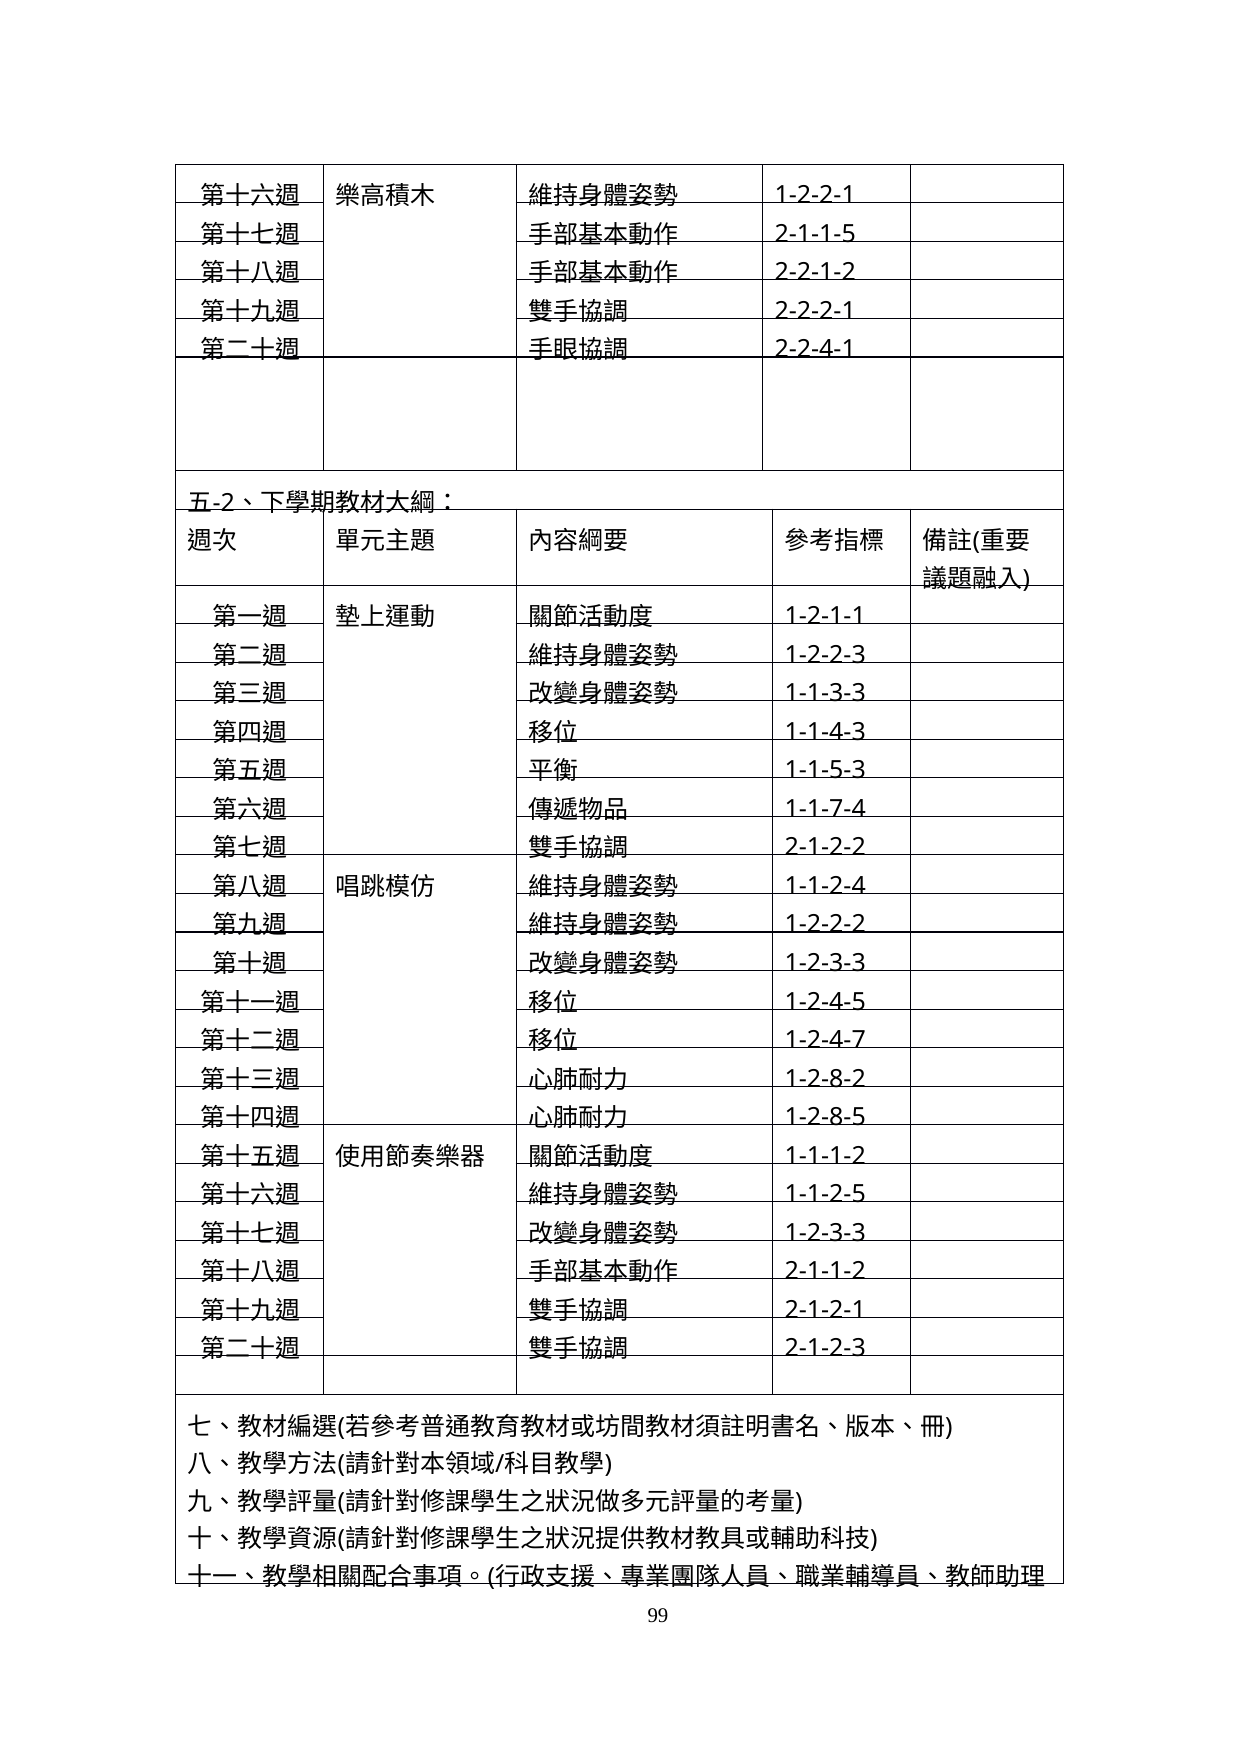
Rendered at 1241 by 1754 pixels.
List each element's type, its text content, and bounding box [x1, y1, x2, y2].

table_cell [324, 358, 516, 470]
table_cell 移位 [517, 701, 772, 739]
table_cell 第十六週 [176, 165, 323, 202]
table_cell 墊上運動 [324, 586, 516, 854]
table_cell 維持身體姿勢 [517, 165, 762, 202]
table_cell 週次 [176, 510, 323, 584]
table_cell [911, 203, 1063, 241]
table_cell [517, 358, 762, 470]
table_cell [911, 624, 1063, 662]
table_cell 雙手協調 [517, 817, 772, 854]
table_cell 使用節奏樂器 [324, 1125, 516, 1355]
table_cell 關節活動度 [517, 1125, 772, 1163]
table_cell 第十一週 [176, 971, 323, 1008]
table_cell 1-2-2-2 [773, 894, 910, 931]
table_cell [324, 1356, 516, 1394]
table_cell 手部基本動作 [517, 1241, 772, 1278]
table_cell 1-1-5-3 [773, 740, 910, 777]
table_cell 第十七週 [176, 203, 323, 241]
table_cell 手部基本動作 [517, 203, 762, 241]
table_cell 第九週 [176, 894, 323, 931]
table_cell 改變身體姿勢 [517, 1202, 772, 1240]
table_cell 第十九週 [176, 280, 323, 318]
table_cell 1-2-4-5 [773, 971, 910, 1008]
table_cell [911, 319, 1063, 356]
table_cell 改變身體姿勢 [517, 663, 772, 700]
table_cell [911, 778, 1063, 816]
table_cell 內容綱要 [517, 510, 772, 584]
table_cell [911, 740, 1063, 777]
table_cell 心肺耐力 [517, 1087, 772, 1124]
table_cell 單元主題 [324, 510, 516, 584]
table_cell 第十九週 [176, 1279, 323, 1317]
table_cell [911, 1087, 1063, 1124]
table_cell 2-2-4-1 [763, 319, 910, 356]
table_cell 第十四週 [176, 1087, 323, 1124]
table_cell 第八週 [176, 855, 323, 893]
table_cell [176, 1356, 323, 1394]
table_cell 維持身體姿勢 [517, 855, 772, 893]
table_cell 七、教材編選(若參考普通教育教材或坊間教材須註明書名、版本、冊) 八、教學方法(請針對本領域/科目教學) 九、教學評量(請針對修課學生之狀況做多元評量的考量) 十、教學資源(請針對修課學生之狀況提供教材教具或輔助科技) 十一、教學相關配合事項。(行政支援、專業團隊人員、職業輔導員、教師助理 [176, 1395, 1063, 1582]
table_cell 1-1-7-4 [773, 778, 910, 816]
table_cell 第二週 [176, 624, 323, 662]
table_cell 第十六週 [176, 1164, 323, 1201]
table_cell 維持身體姿勢 [517, 1164, 772, 1201]
table_cell [911, 165, 1063, 202]
table_cell 1-2-8-5 [773, 1087, 910, 1124]
table_cell 2-1-2-3 [773, 1318, 910, 1355]
table_cell 樂高積木 [324, 165, 516, 356]
table_cell 第四週 [176, 701, 323, 739]
table_cell [911, 242, 1063, 279]
table_cell 2-1-1-5 [763, 203, 910, 241]
table_cell 五-2、下學期教材大綱： [176, 471, 1063, 508]
table_cell [911, 1318, 1063, 1355]
table_cell [763, 358, 910, 470]
table_cell [911, 1356, 1063, 1394]
table_cell [911, 701, 1063, 739]
table_cell [911, 1048, 1063, 1086]
table_cell [911, 1164, 1063, 1201]
table_cell 第二十週 [176, 1318, 323, 1355]
table_cell [911, 1279, 1063, 1317]
table_cell 1-2-3-3 [773, 1202, 910, 1240]
table_cell 1-1-2-5 [773, 1164, 910, 1201]
table_cell [773, 1356, 910, 1394]
table_cell [911, 1125, 1063, 1163]
table_cell 第七週 [176, 817, 323, 854]
table_cell 第十週 [176, 933, 323, 970]
table_cell 第十八週 [176, 242, 323, 279]
table_cell 1-1-1-2 [773, 1125, 910, 1163]
table_cell 第三週 [176, 663, 323, 700]
table_cell 第六週 [176, 778, 323, 816]
table_cell [911, 358, 1063, 470]
table_cell [911, 855, 1063, 893]
table_cell [911, 817, 1063, 854]
table_cell 第十五週 [176, 1125, 323, 1163]
table_cell [911, 971, 1063, 1008]
table_cell [911, 894, 1063, 931]
table_cell 第十七週 [176, 1202, 323, 1240]
table_cell 1-2-2-1 [763, 165, 910, 202]
table_cell [517, 1356, 772, 1394]
table_cell 1-2-1-1 [773, 586, 910, 623]
table_cell [911, 1241, 1063, 1278]
table_cell 第一週 [176, 586, 323, 623]
table_cell [911, 586, 1063, 623]
table_cell 心肺耐力 [517, 1048, 772, 1086]
table_cell [911, 663, 1063, 700]
table_cell 關節活動度 [517, 586, 772, 623]
table_cell 傳遞物品 [517, 778, 772, 816]
table_cell 維持身體姿勢 [517, 624, 772, 662]
table_cell 2-1-1-2 [773, 1241, 910, 1278]
table_cell 第十二週 [176, 1010, 323, 1047]
table_cell 手部基本動作 [517, 242, 762, 279]
table_cell 手眼協調 [517, 319, 762, 356]
table_cell 雙手協調 [517, 1318, 772, 1355]
table_cell 2-1-2-2 [773, 817, 910, 854]
table_cell [176, 358, 323, 470]
table_cell 改變身體姿勢 [517, 933, 772, 970]
table_cell 第十八週 [176, 1241, 323, 1278]
table_cell 第十三週 [176, 1048, 323, 1086]
table_cell 維持身體姿勢 [517, 894, 772, 931]
table_cell 1-2-2-3 [773, 624, 910, 662]
table_cell 雙手協調 [517, 1279, 772, 1317]
table_cell 2-2-2-1 [763, 280, 910, 318]
table_cell 2-1-2-1 [773, 1279, 910, 1317]
table_cell [911, 1202, 1063, 1240]
table_cell [911, 933, 1063, 970]
table_cell 第五週 [176, 740, 323, 777]
table_cell 1-2-4-7 [773, 1010, 910, 1047]
table_cell 參考指標 [773, 510, 910, 584]
table_cell 第二十週 [176, 319, 323, 356]
table_cell [911, 280, 1063, 318]
table_cell 備註(重要議題融入) [911, 510, 1063, 584]
table_cell 平衡 [517, 740, 772, 777]
table_cell 1-1-3-3 [773, 663, 910, 700]
table_cell 1-1-2-4 [773, 855, 910, 893]
table_cell 移位 [517, 1010, 772, 1047]
table_cell 1-2-8-2 [773, 1048, 910, 1086]
table_cell 雙手協調 [517, 280, 762, 318]
table_cell 1-1-4-3 [773, 701, 910, 739]
table_cell 移位 [517, 971, 772, 1008]
table_cell 1-2-3-3 [773, 933, 910, 970]
table_cell 2-2-1-2 [763, 242, 910, 279]
table_cell [911, 1010, 1063, 1047]
table_cell 唱跳模仿 [324, 855, 516, 1124]
